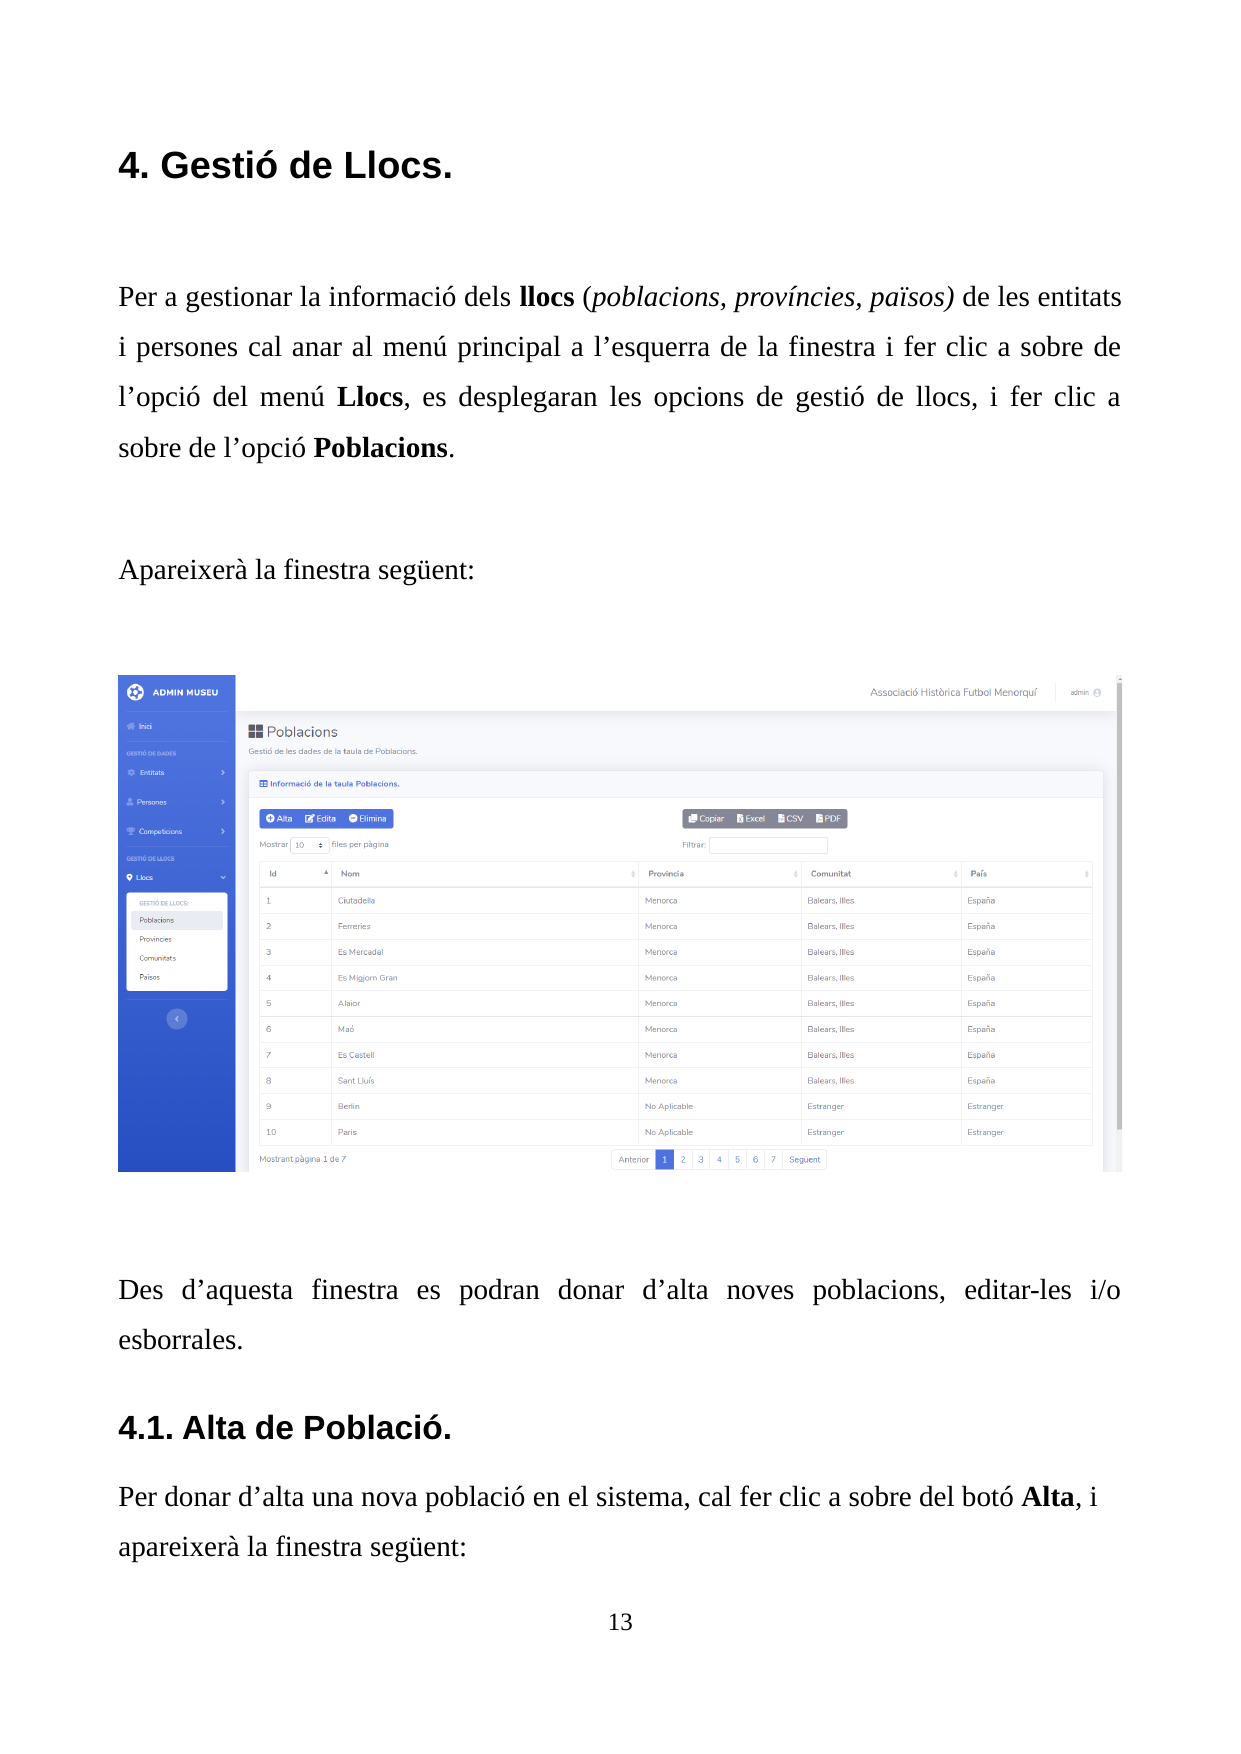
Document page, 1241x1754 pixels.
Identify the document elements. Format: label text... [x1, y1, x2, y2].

text Per a gestionar la informació dels llocs (poblacions, províncies, països) de les entitats i persones cal anar al menú principal a l’esquerra de la finestra i fer clic a sobre de l’opció del menú Llocs, es desplegaran les opcions de gestió de llocs, i fer clic a sobre de l’opció Poblacions. [118, 279, 1122, 463]
text Des d’aquesta finestra es podran donar d’alta noves poblacions, editar-les i/o esborrales. [118, 1272, 1122, 1356]
table_header [118, 1172, 1122, 1214]
text Apareixerà la finestra següent: [118, 552, 1122, 586]
text Per donar d’alta una nova població en el sistema, cal fer clic a sobre del botó Alta, i apareixerà la finestra següent: [118, 1479, 1122, 1562]
subtitle 4. Gestió de Llocs. [118, 143, 1122, 187]
subtitle 4.1. Alta de Població. [118, 1408, 1122, 1447]
picture [118, 675, 1123, 1172]
